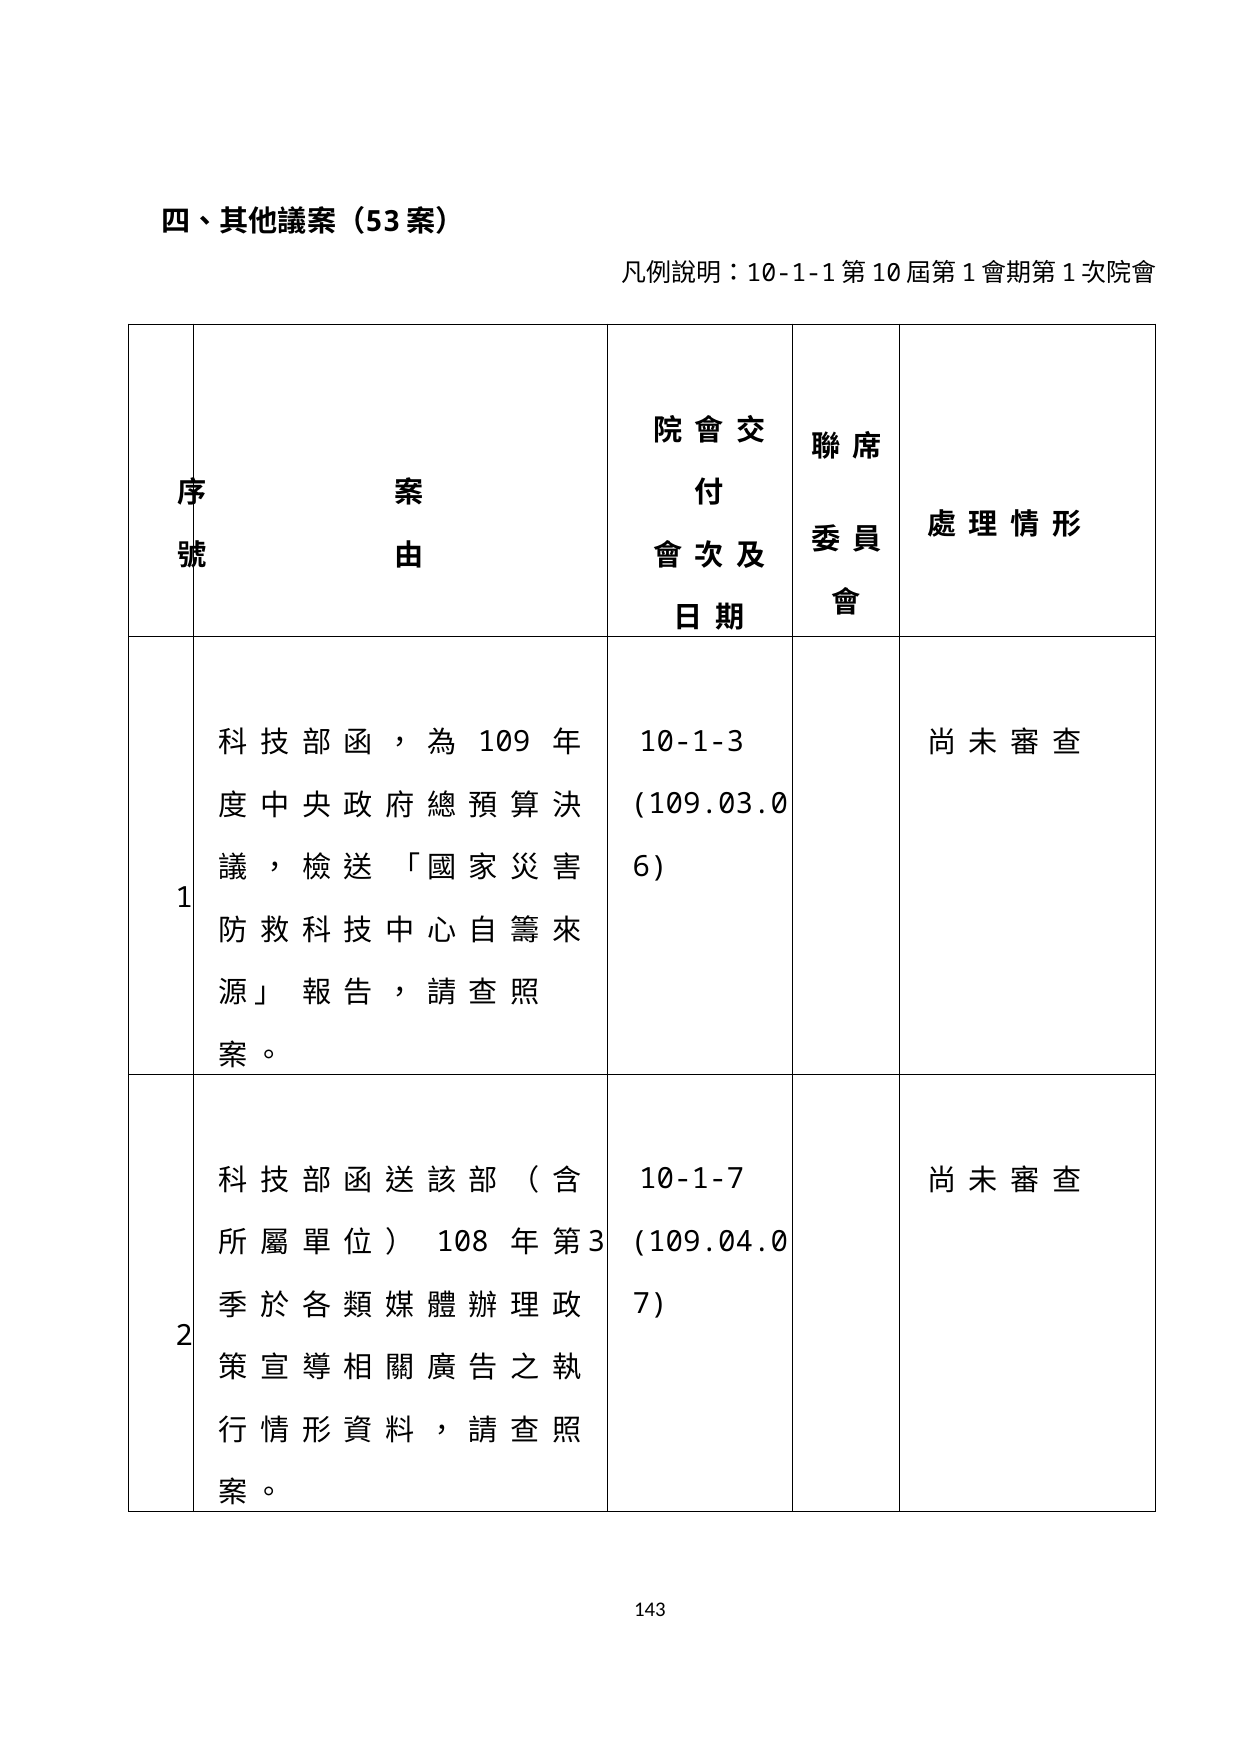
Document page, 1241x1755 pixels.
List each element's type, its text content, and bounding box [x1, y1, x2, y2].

table_cell 尚未審查 [900, 1075, 1155, 1511]
table_cell [129, 1075, 193, 1511]
table_header 處理情形 [900, 325, 1155, 636]
table_header 院會交付 會次及日期 [608, 325, 792, 636]
text 凡例說明：10-1-1第10屆第1會期第1次院會 [129, 253, 1156, 289]
text 四、其他議案（53案） [129, 198, 1156, 240]
table_header 案 由 [194, 325, 607, 636]
table_cell 科技部函，為109年度中央政府總預算決議，檢送「國家災害防救科技中心自籌來源」報告，請查照案。 [194, 637, 607, 1073]
table_header 聯席 委員會 [793, 325, 899, 636]
table_cell 10-1-3 (109.03.06) [608, 637, 792, 1073]
table_cell 10-1-7 (109.04.07) [608, 1075, 792, 1511]
table_cell [129, 637, 193, 1073]
table_header 序號 [129, 325, 193, 636]
table_cell 尚未審查 [900, 637, 1155, 1073]
table_cell [793, 1075, 899, 1511]
table_cell 科技部函送該部（含所屬單位）108年第3季於各類媒體辦理政策宣導相關廣告之執行情形資料，請查照案。 [194, 1075, 607, 1511]
table_cell [793, 637, 899, 1073]
